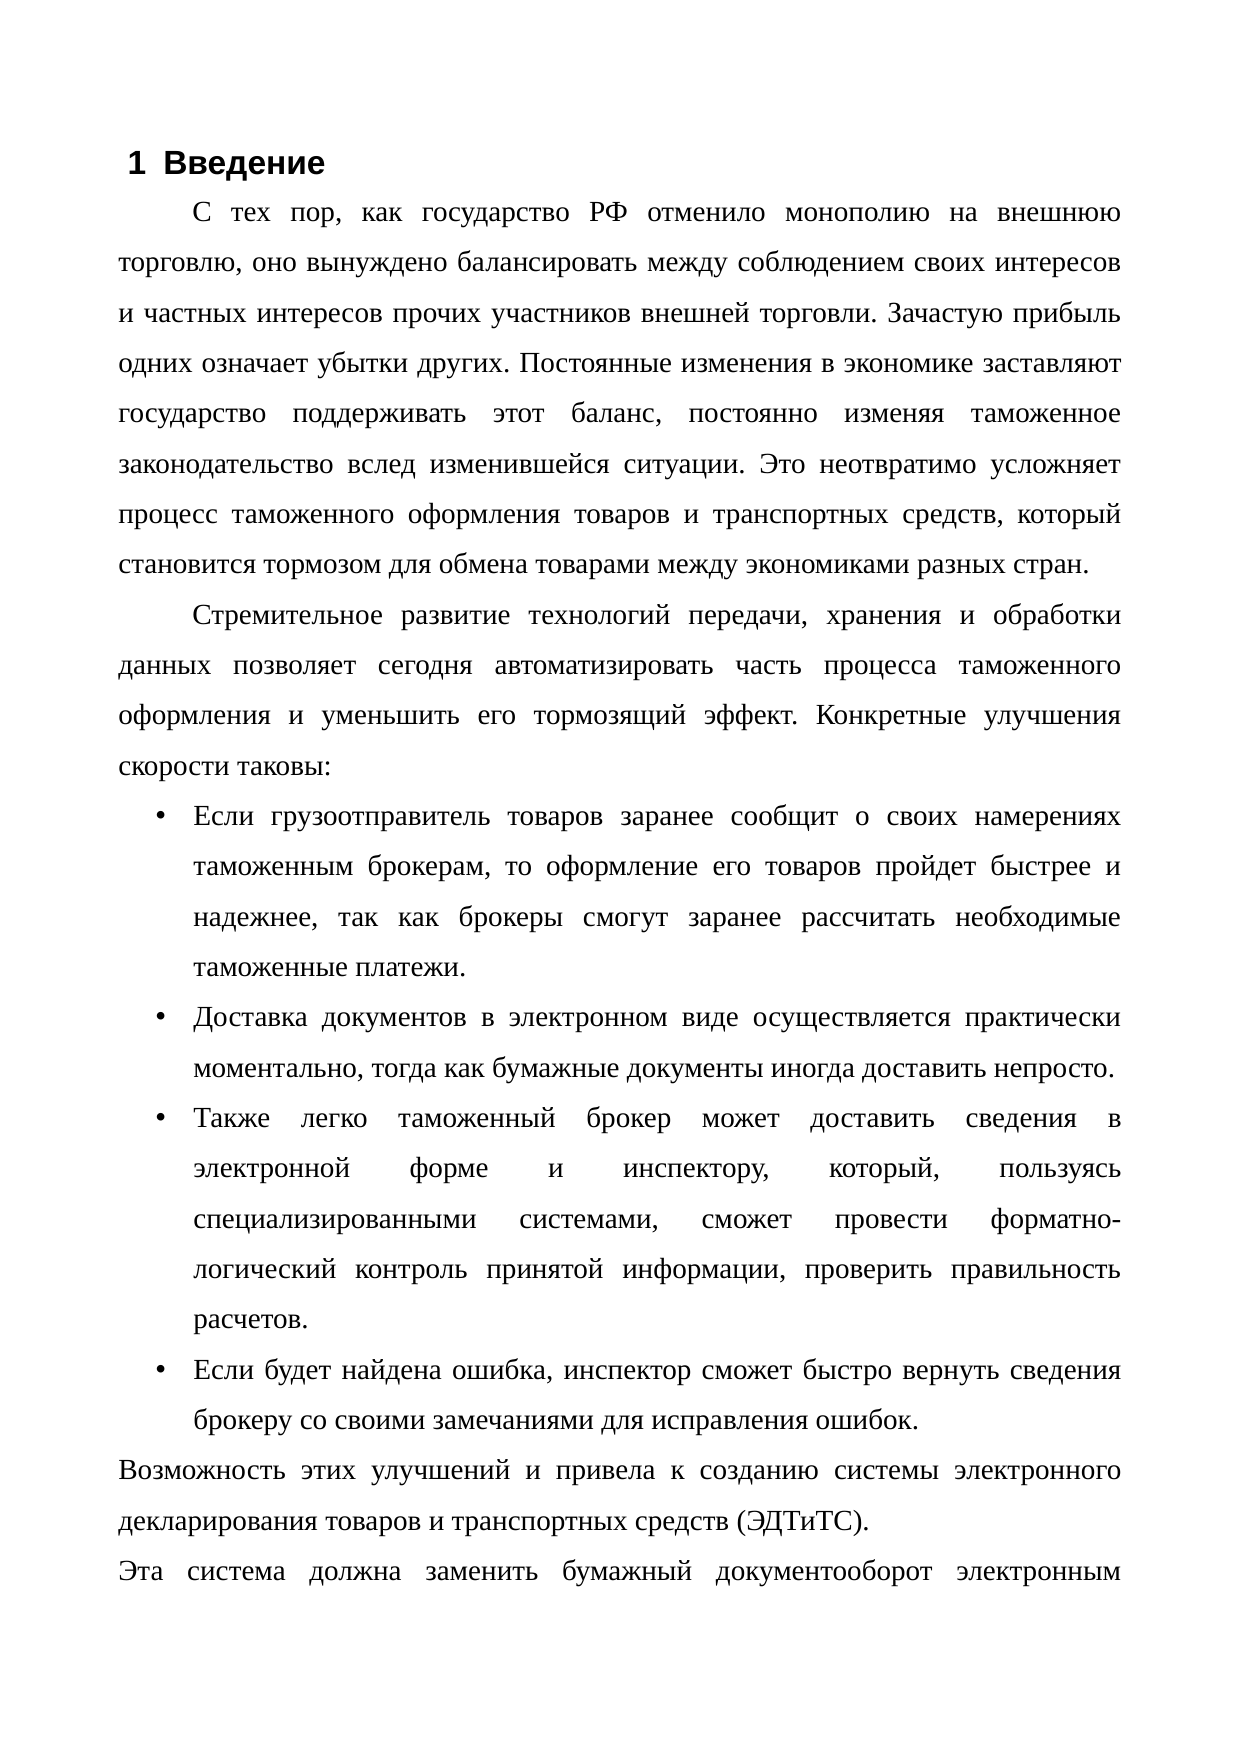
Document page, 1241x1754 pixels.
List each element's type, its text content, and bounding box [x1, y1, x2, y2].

text Эта система должна заменить бумажный документооборот электронным [118, 1553, 1122, 1587]
list Если будет найдена ошибка, инспектор сможет быстро вернуть сведения брокеру со своими замечаниями для исправления ошибок. [156, 1352, 1122, 1436]
list Также легко таможенный брокер может доставить сведения в электронной форме и инспектору, который, пользуясь специализированными системами, сможет провести форматно-логический контроль принятой информации, проверить правильность расчетов. [156, 1100, 1122, 1335]
text Стремительное развитие технологий передачи, хранения и обработки данных позволяет сегодня автоматизировать часть процесса таможенного оформления и уменьшить его тормозящий эффект. Конкретные улучшения скорости таковы: [118, 597, 1122, 781]
text Возможность этих улучшений и привела к созданию системы электронного декларирования товаров и транспортных средств (ЭДТиТС). [118, 1452, 1122, 1536]
subtitle Введение [118, 143, 1122, 182]
list Если грузоотправитель товаров заранее сообщит о своих намерениях таможенным брокерам, то оформление его товаров пройдет быстрее и надежнее, так как брокеры смогут заранее рассчитать необходимые таможенные платежи. [156, 798, 1122, 983]
list Доставка документов в электронном виде осуществляется практически моментально, тогда как бумажные документы иногда доставить непросто. [156, 999, 1122, 1083]
text С тех пор, как государство РФ отменило монополию на внешнюю торговлю, оно вынуждено балансировать между соблюдением своих интересов и частных интересов прочих участников внешней торговли. Зачастую прибыль одних означает убытки других. Постоянные изменения в экономике заставляют государство поддерживать этот баланс, постоянно изменяя таможенное законодательство вслед изменившейся ситуации. Это неотвратимо усложняет процесс таможенного оформления товаров и транспортных средств, который становится тормозом для обмена товарами между экономиками разных стран. [118, 194, 1122, 580]
